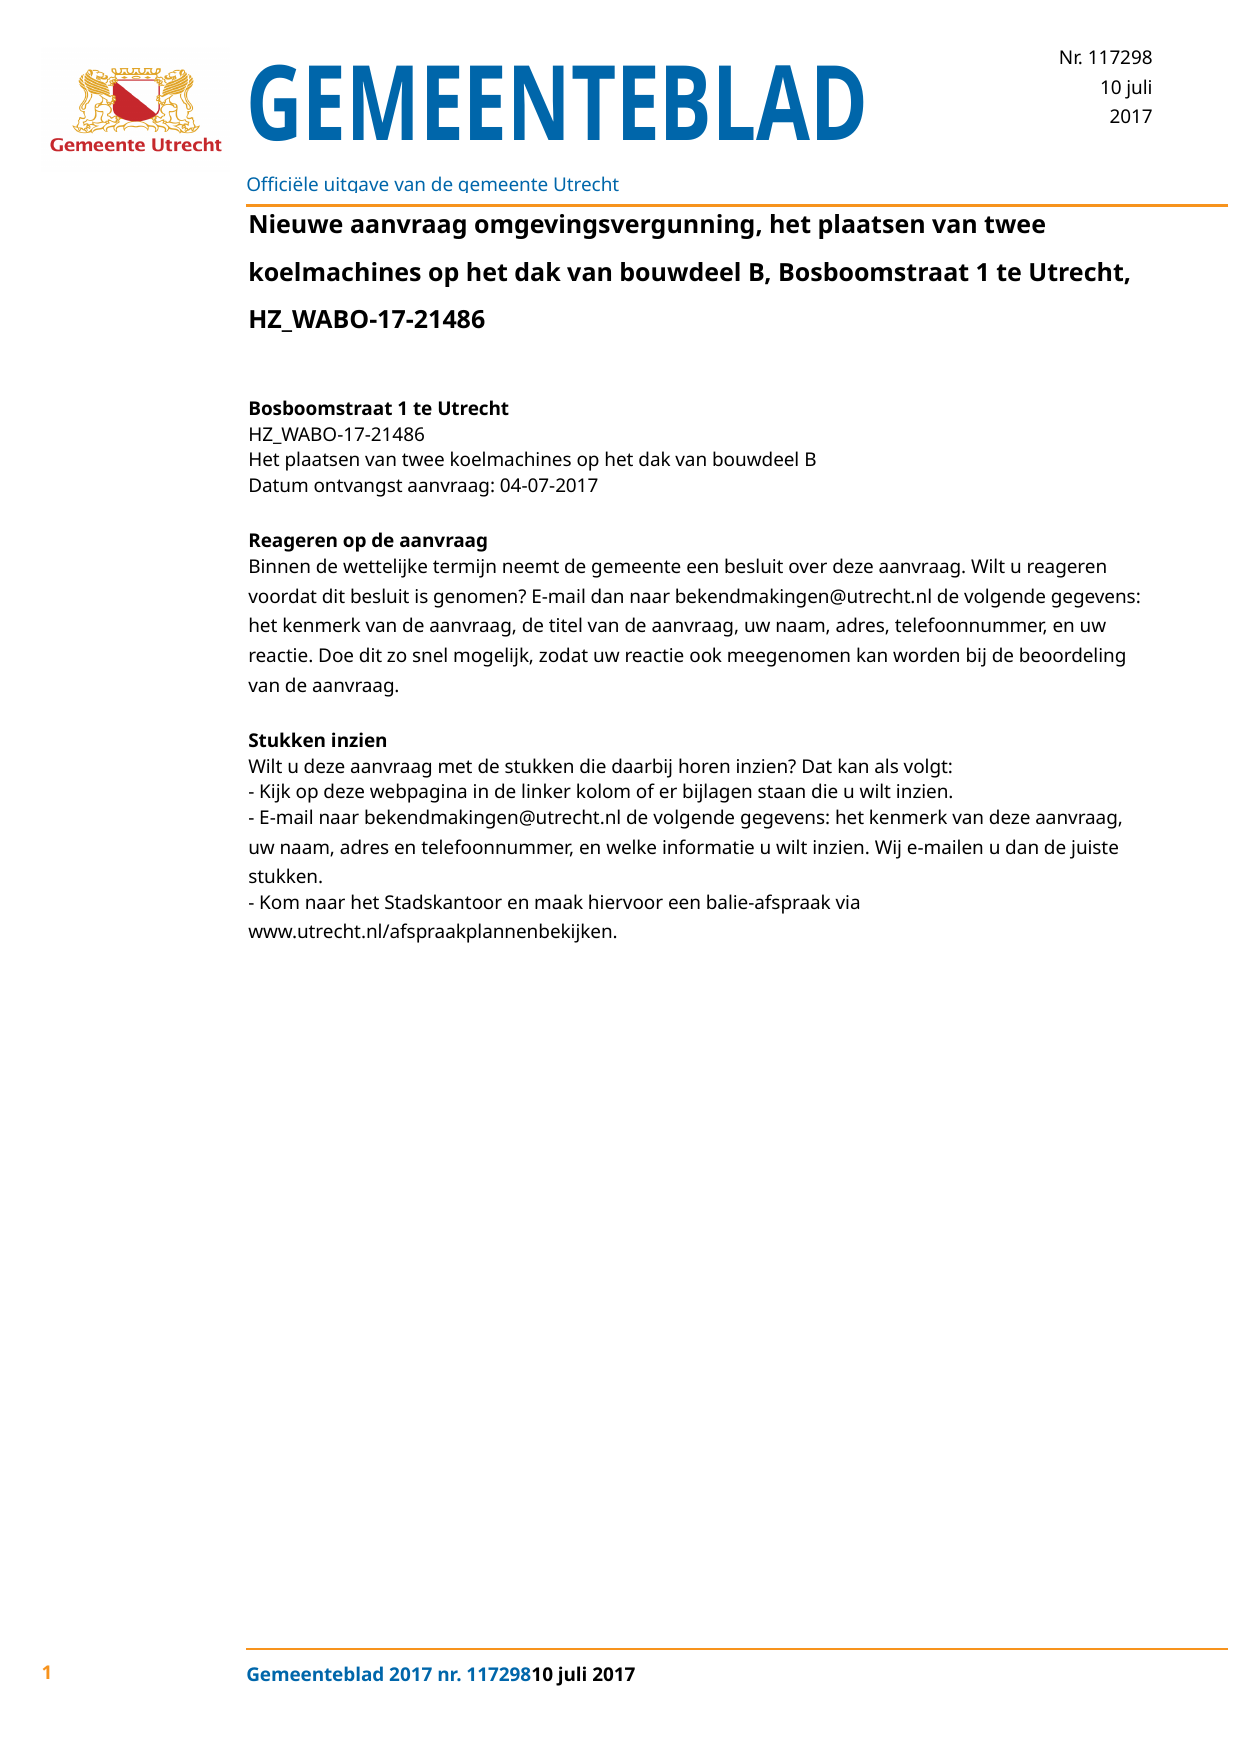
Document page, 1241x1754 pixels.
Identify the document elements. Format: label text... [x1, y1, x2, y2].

table_cell HZ_WABO-17-21486 [248, 421, 1152, 447]
table_cell Datum ontvangst aanvraag: 04-07-2017 [248, 473, 1152, 528]
table_cell Het plaatsen van twee koelmachines op het dak van bouwdeel B [248, 447, 1152, 472]
table_cell Stukken inzien [248, 727, 1152, 753]
table_cell - E-mail naar bekendmakingen@utrecht.nl de volgende gegevens: het kenmerk van deze aanvraag, uw naam, adres en telefoonnummer, en welke informatie u wilt inzien. Wij e-mailen u dan de juiste stukken. [248, 804, 1152, 889]
table_cell Wilt u deze aanvraag met de stukken die daarbij horen inzien? Dat kan als volgt: [248, 753, 1152, 778]
picture [41, 47, 231, 172]
text Nieuwe aanvraag omgevingsvergunning, het plaatsen van twee koelmachines op het dak van bouwdeel B, Bosboomstraat 1 te Utrecht, HZ_WABO-17-21486 [248, 207, 1152, 336]
table_header Bosboomstraat 1 te Utrecht [248, 395, 1152, 421]
table_cell Reageren op de aanvraag [248, 528, 1152, 553]
table_cell - Kom naar het Stadskantoor en maak hiervoor een balie-afspraak via www.utrecht.nl/afspraakplannenbekijken. [248, 889, 1152, 944]
table_cell - Kijk op deze webpagina in de linker kolom of er bijlagen staan die u wilt inzien. [248, 779, 1152, 804]
table_cell Binnen de wettelijke termijn neemt de gemeente een besluit over deze aanvraag. Wilt u reageren voordat dit besluit is genomen? E-mail dan naar bekendmakingen@utrecht.nl de volgende gegevens: het kenmerk van de aanvraag, de titel van de aanvraag, uw naam, adres, telefoonnummer, en uw reactie. Doe dit zo snel mogelijk, zodat uw reactie ook meegenomen kan worden bij de beoordeling van de aanvraag. [248, 554, 1152, 727]
